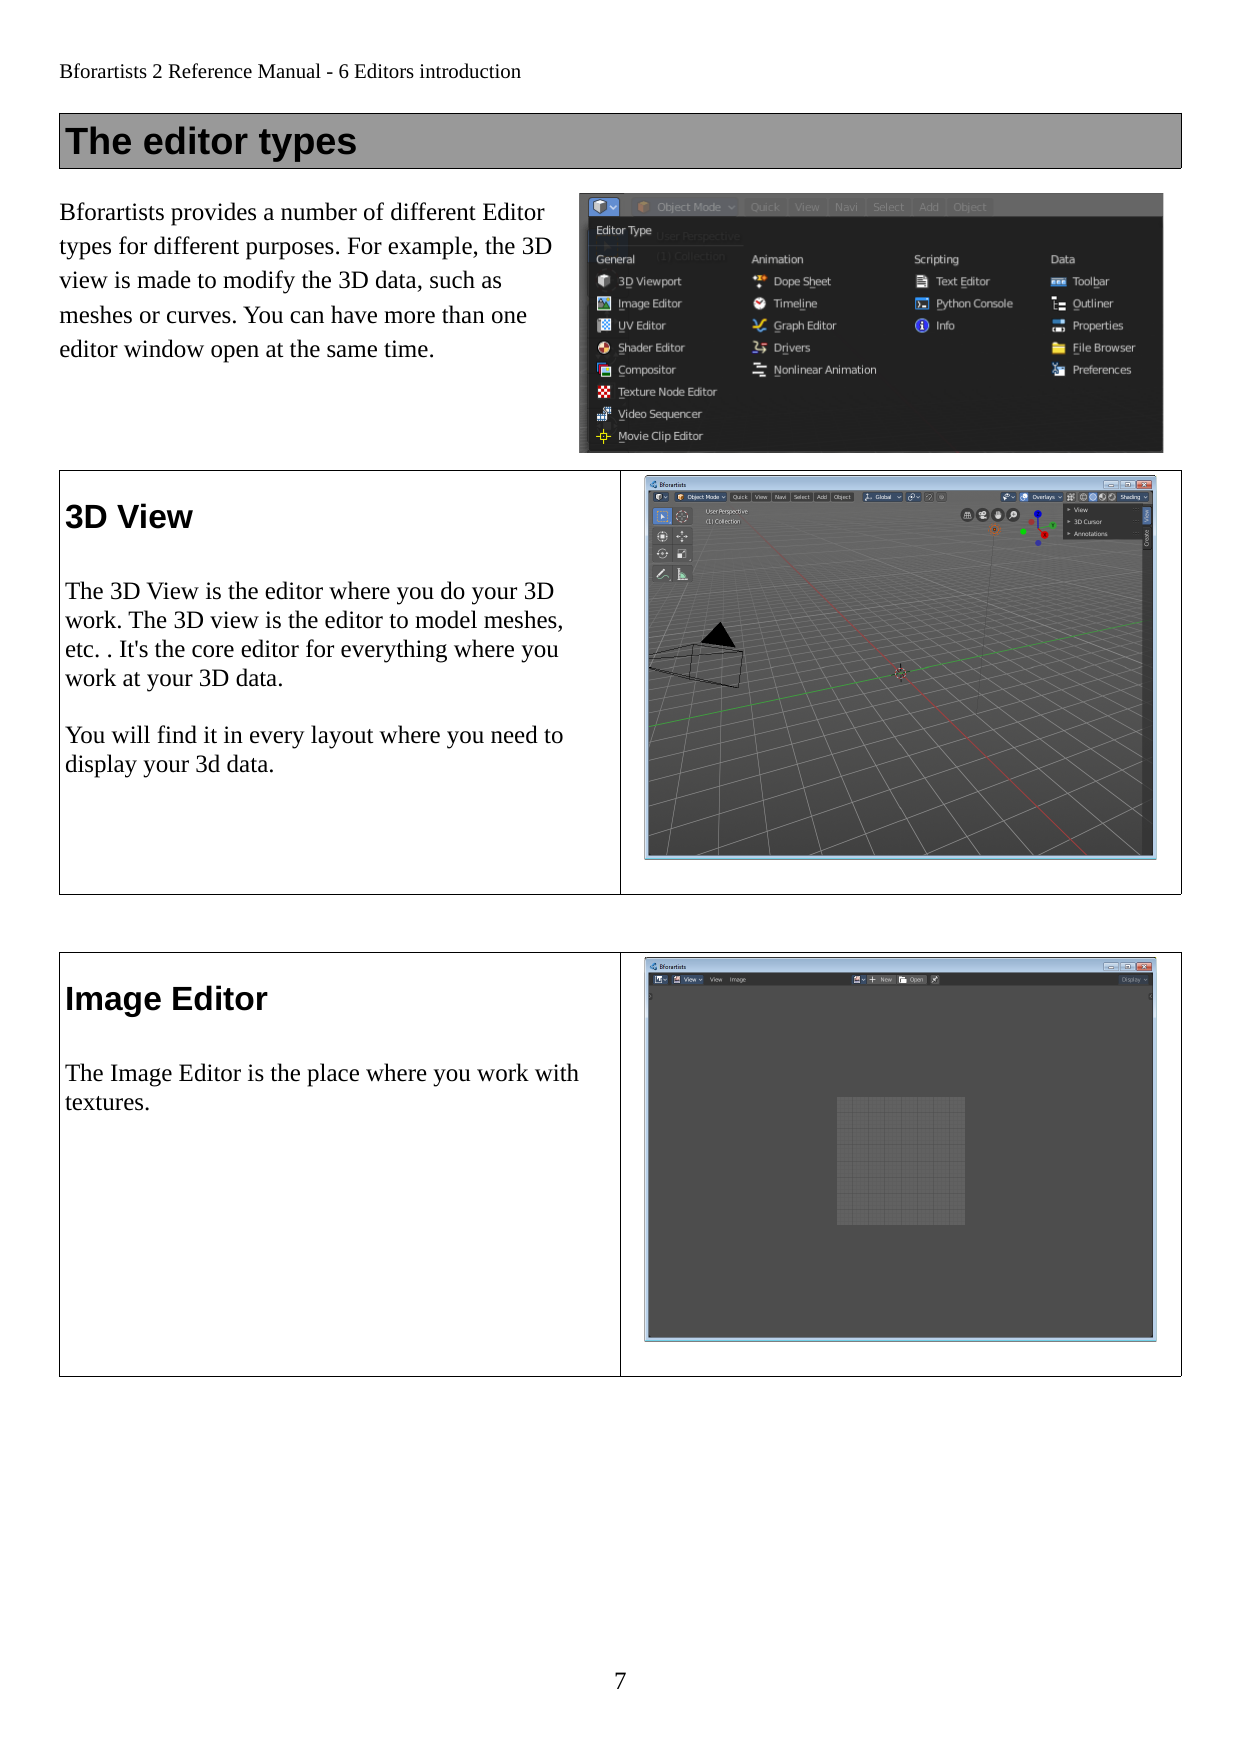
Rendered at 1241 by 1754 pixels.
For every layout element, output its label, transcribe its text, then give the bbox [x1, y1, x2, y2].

table_header 3D View The 3D View is the editor where you do your 3D work. The 3D view is the editor to model meshes, etc. . It's the core editor for everything where you work at your 3D data. You will find it in every layout where you need to display your 3d data. [60, 471, 620, 894]
picture [644, 475, 1157, 860]
text Bforartists provides a number of different Editor types for different purposes. For example, the 3D view is made to modify the 3D data, such as meshes or curves. You can have more than one editor window open at the same time. [59, 197, 579, 363]
picture [644, 957, 1157, 1342]
table_header Image Editor The Image Editor is the place where you work with textures. [60, 953, 620, 1376]
table_header The editor types [60, 114, 1181, 168]
table_header [621, 471, 1181, 894]
picture [579, 193, 1164, 453]
table_header [621, 953, 1181, 1376]
